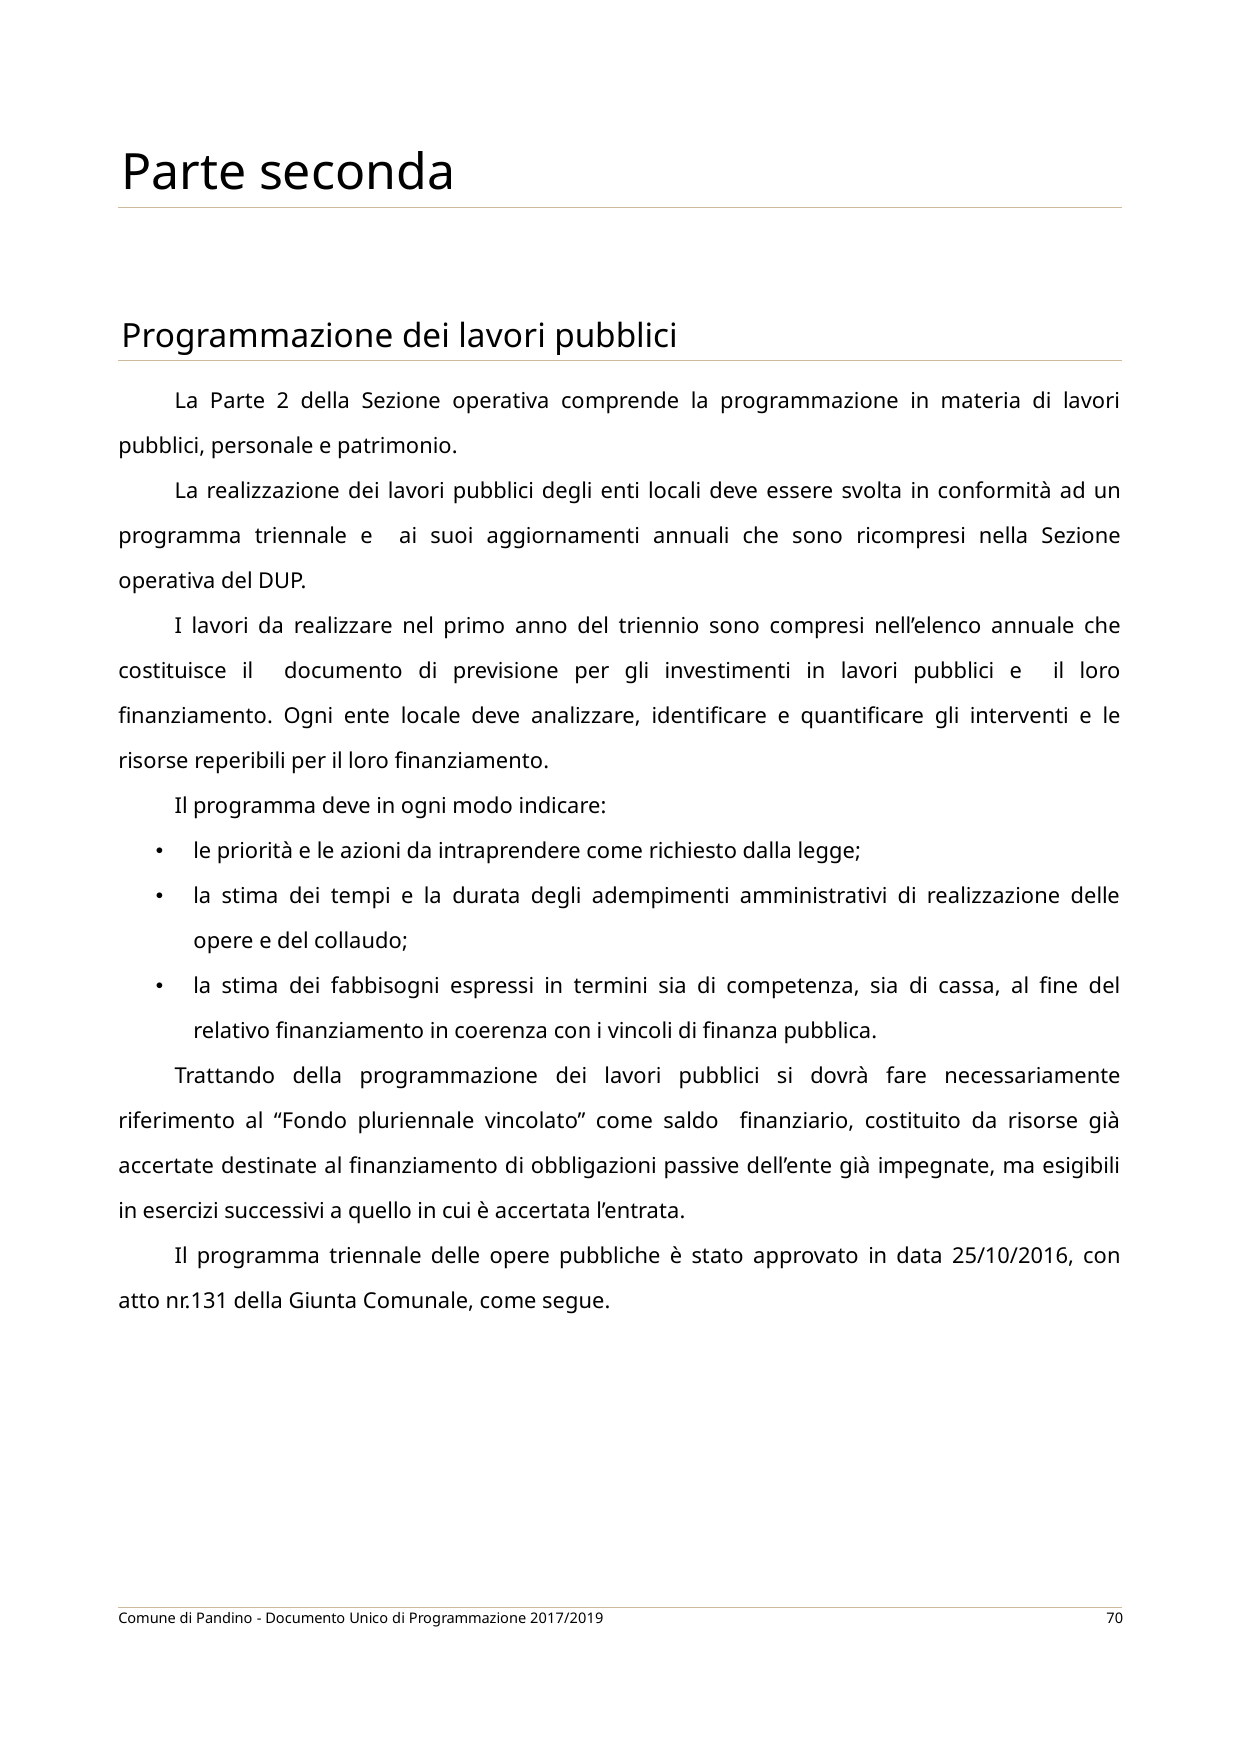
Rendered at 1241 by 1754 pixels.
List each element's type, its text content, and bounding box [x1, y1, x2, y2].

text La realizzazione dei lavori pubblici degli enti locali deve essere svolta in conformità ad un programma triennale e ai suoi aggiornamenti annuali che sono ricompresi nella Sezione operativa del DUP. [118, 475, 1122, 595]
subtitle Parte seconda [118, 133, 1122, 207]
list le priorità e le azioni da intraprendere come richiesto dalla legge; [156, 835, 1122, 865]
text I lavori da realizzare nel primo anno del triennio sono compresi nell’elenco annuale che costituisce il documento di previsione per gli investimenti in lavori pubblici e il loro finanziamento. Ogni ente locale deve analizzare, identificare e quantificare gli interventi e le risorse reperibili per il loro finanziamento. [118, 610, 1122, 775]
text Trattando della programmazione dei lavori pubblici si dovrà fare necessariamente riferimento al “Fondo pluriennale vincolato” come saldo finanziario, costituito da risorse già accertate destinate al finanziamento di obbligazioni passive dell’ente già impegnate, ma esigibili in esercizi successivi a quello in cui è accertata l’entrata. [118, 1060, 1122, 1225]
list la stima dei tempi e la durata degli adempimenti amministrativi di realizzazione delle opere e del collaudo; [156, 880, 1122, 955]
text La Parte 2 della Sezione operativa comprende la programmazione in materia di lavori pubblici, personale e patrimonio. [118, 385, 1122, 460]
text Programmazione dei lavori pubblici [118, 308, 1122, 360]
list la stima dei fabbisogni espressi in termini sia di competenza, sia di cassa, al fine del relativo finanziamento in coerenza con i vincoli di finanza pubblica. [156, 970, 1122, 1045]
text Il programma triennale delle opere pubbliche è stato approvato in data 25/10/2016, con atto nr.131 della Giunta Comunale, come segue. [118, 1240, 1122, 1315]
text Il programma deve in ogni modo indicare: [118, 790, 1122, 820]
